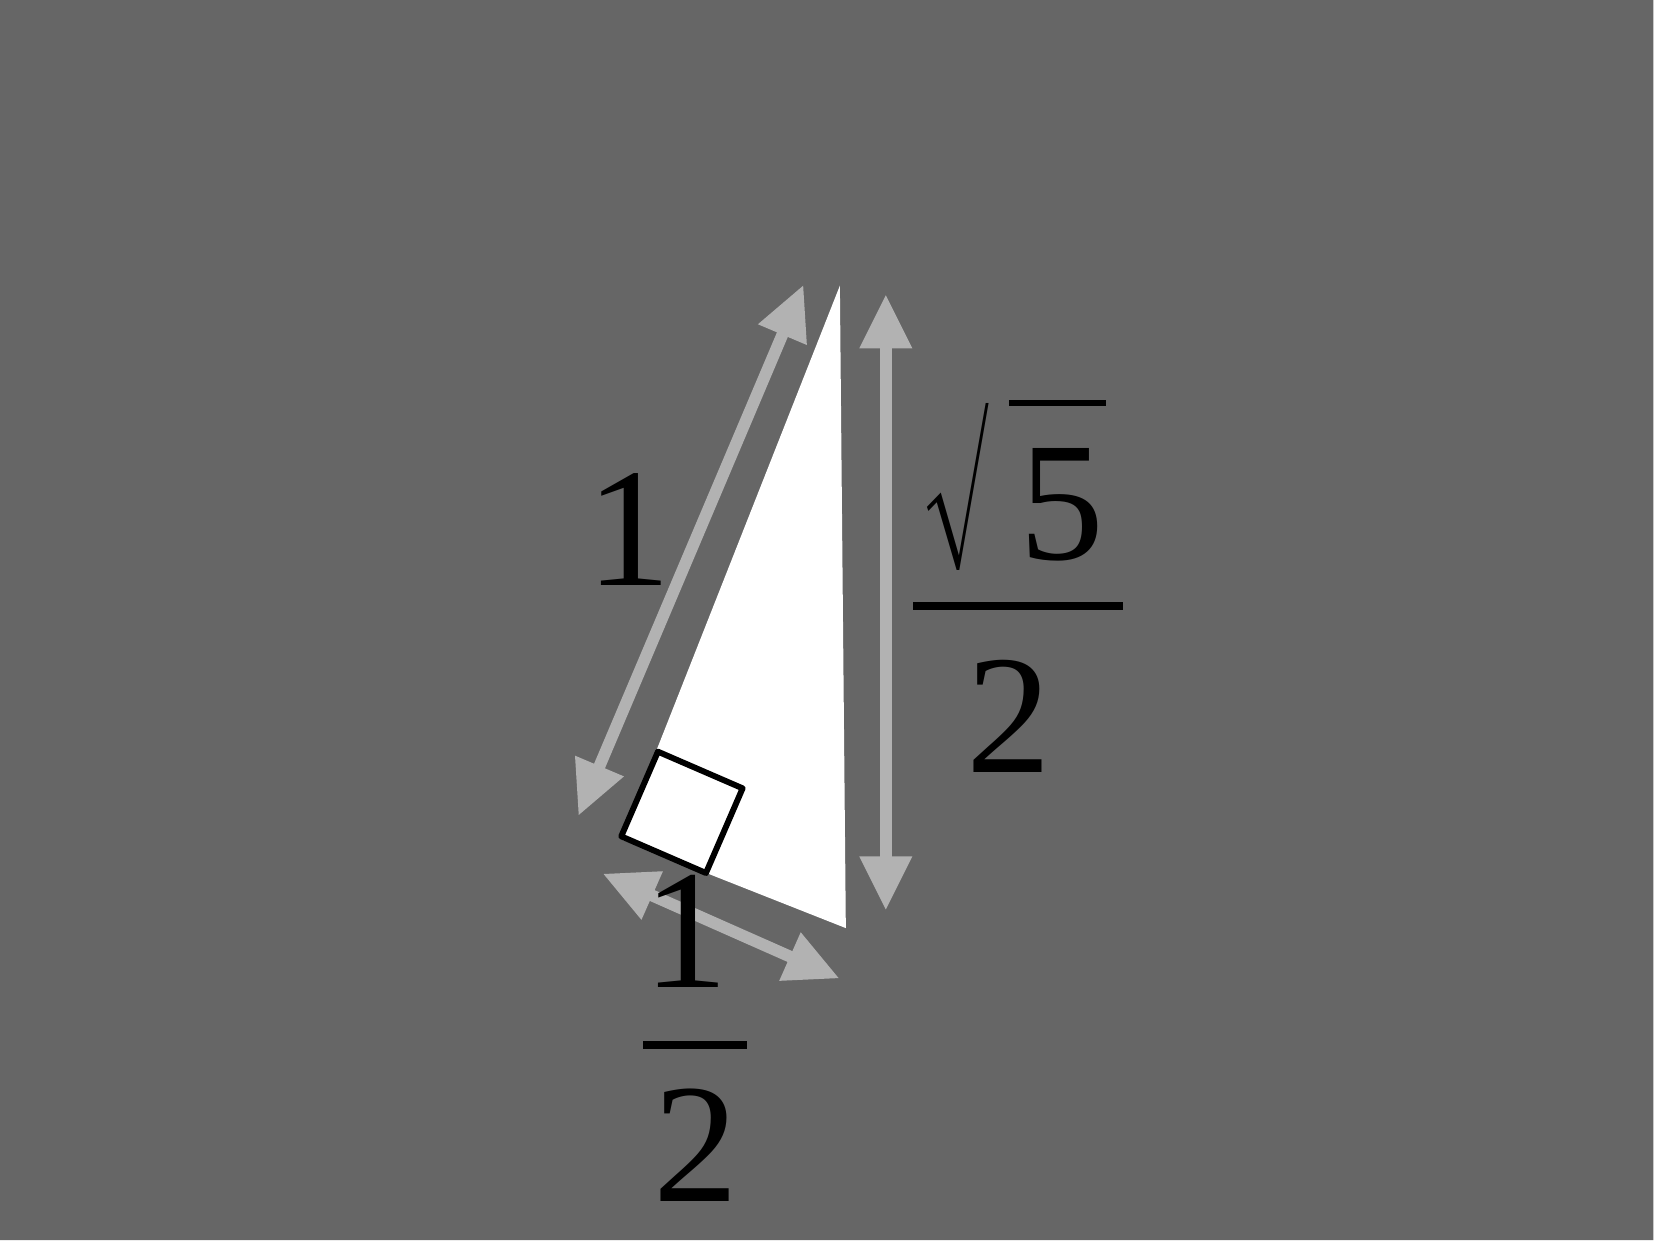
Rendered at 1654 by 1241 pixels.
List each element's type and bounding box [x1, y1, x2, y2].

text_box [0, 0, 1654, 1241]
chart [860, 389, 1167, 808]
text_box [626, 757, 738, 838]
chart [589, 838, 792, 1241]
chart [543, 437, 709, 626]
